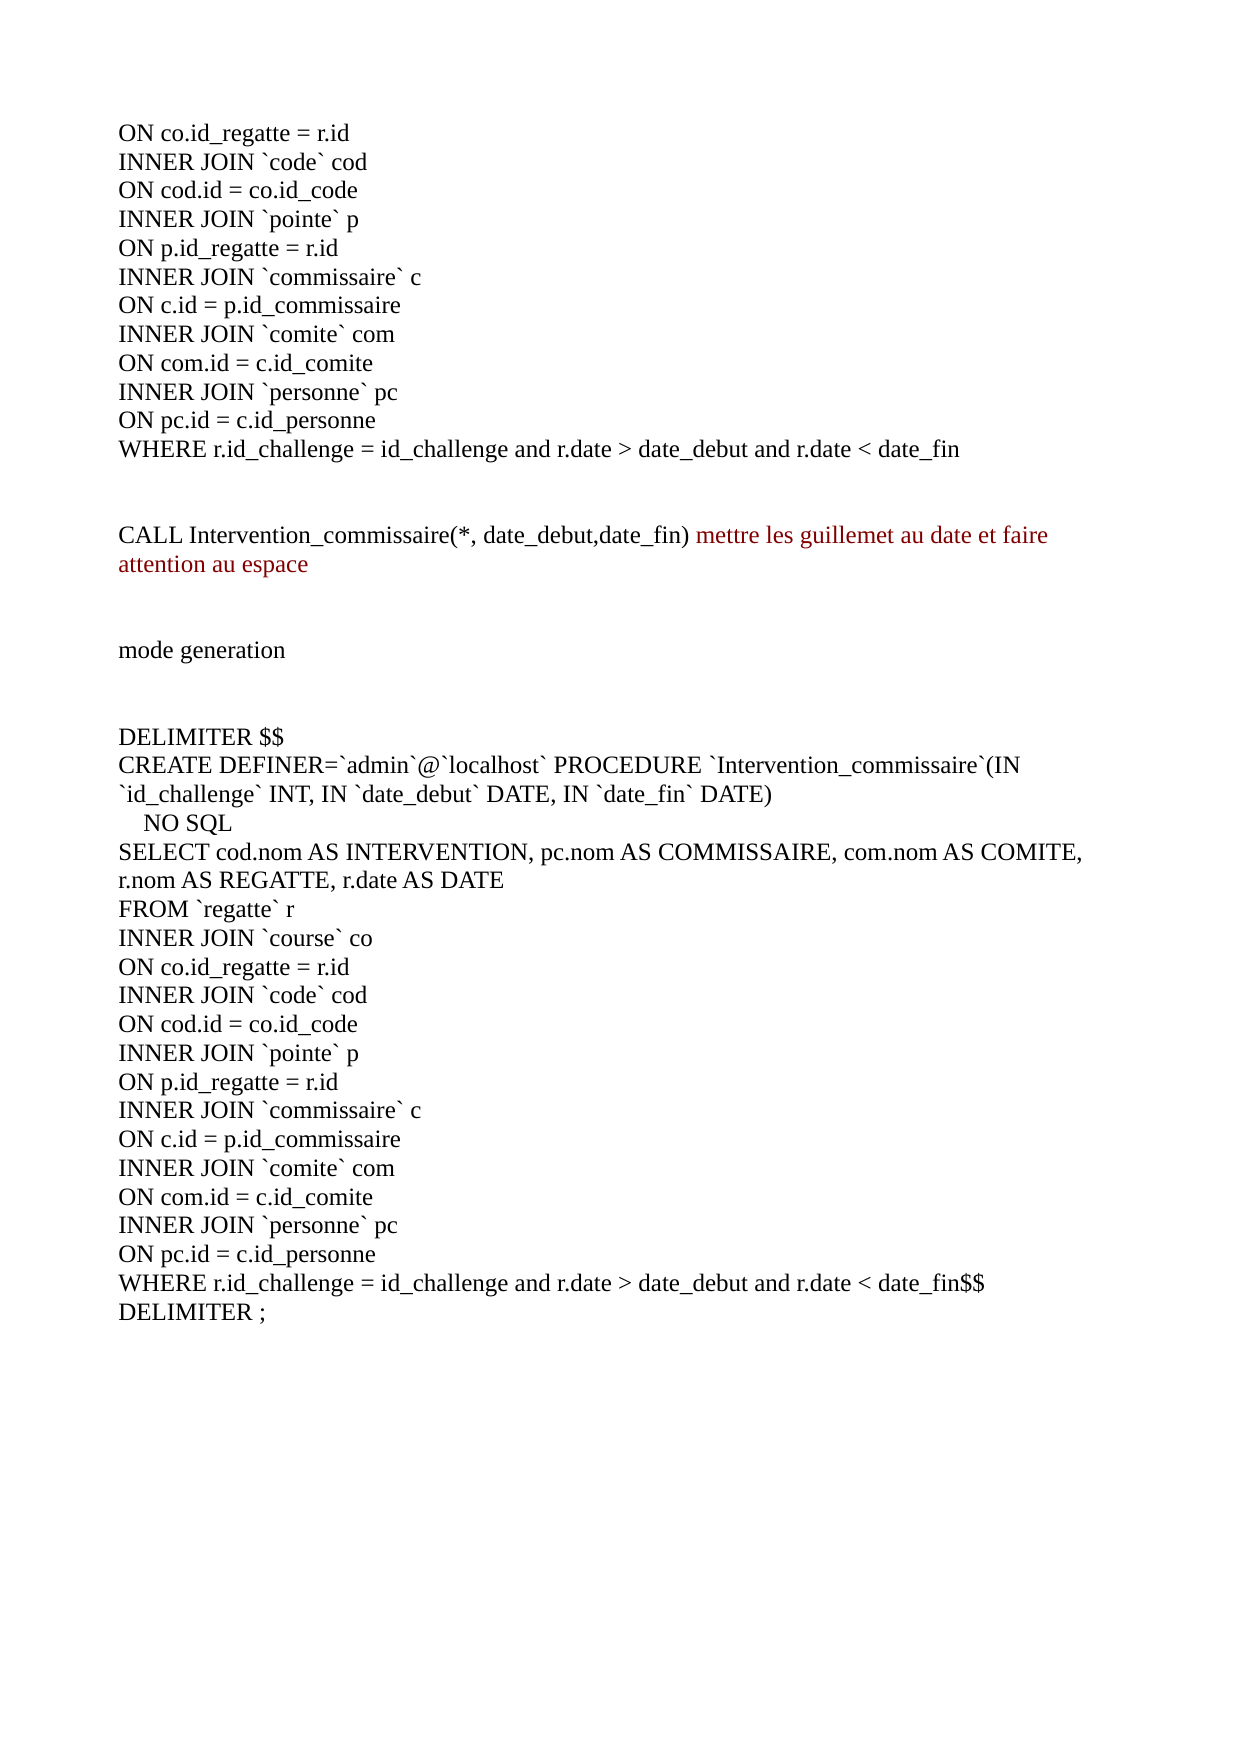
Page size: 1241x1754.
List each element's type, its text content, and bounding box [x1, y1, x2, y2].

text INNER JOIN `comite` com [118, 319, 1122, 348]
text INNER JOIN `code` cod [118, 981, 1122, 1009]
text INNER JOIN `personne` pc [118, 377, 1122, 406]
text ON co.id_regatte = r.id [118, 952, 1122, 981]
text DELIMITER $$ [118, 722, 1122, 751]
text CALL Intervention_commissaire(*, date_debut,date_fin) mettre les guillemet au date et faire attention au espace [118, 521, 1122, 578]
text ON co.id_regatte = r.id [118, 118, 1122, 147]
text WHERE r.id_challenge = id_challenge and r.date > date_debut and r.date < date_fin$$ [118, 1268, 1122, 1297]
text FROM `regatte` r [118, 894, 1122, 923]
text INNER JOIN `commissaire` c [118, 262, 1122, 291]
text ON com.id = c.id_comite [118, 348, 1122, 377]
text INNER JOIN `code` cod [118, 147, 1122, 176]
text INNER JOIN `course` co [118, 923, 1122, 952]
text SELECT cod.nom AS INTERVENTION, pc.nom AS COMMISSAIRE, com.nom AS COMITE, r.nom AS REGATTE, r.date AS DATE [118, 837, 1122, 894]
text ON cod.id = co.id_code [118, 1009, 1122, 1038]
text ON pc.id = c.id_personne [118, 1239, 1122, 1268]
text mode generation [118, 636, 1122, 664]
text DELIMITER ; [118, 1297, 1122, 1326]
text NO SQL [118, 808, 1122, 837]
text ON cod.id = co.id_code [118, 176, 1122, 204]
text INNER JOIN `pointe` p [118, 204, 1122, 233]
text ON pc.id = c.id_personne [118, 406, 1122, 434]
text ON c.id = p.id_commissaire [118, 1124, 1122, 1153]
text INNER JOIN `commissaire` c [118, 1096, 1122, 1124]
text ON com.id = c.id_comite [118, 1182, 1122, 1211]
text ON p.id_regatte = r.id [118, 1067, 1122, 1096]
text ON p.id_regatte = r.id [118, 233, 1122, 262]
text INNER JOIN `personne` pc [118, 1211, 1122, 1239]
text CREATE DEFINER=`admin`@`localhost` PROCEDURE `Intervention_commissaire`(IN `id_challenge` INT, IN `date_debut` DATE, IN `date_fin` DATE) [118, 751, 1122, 808]
text INNER JOIN `comite` com [118, 1153, 1122, 1182]
text WHERE r.id_challenge = id_challenge and r.date > date_debut and r.date < date_fin [118, 434, 1122, 463]
text ON c.id = p.id_commissaire [118, 291, 1122, 319]
text INNER JOIN `pointe` p [118, 1038, 1122, 1067]
